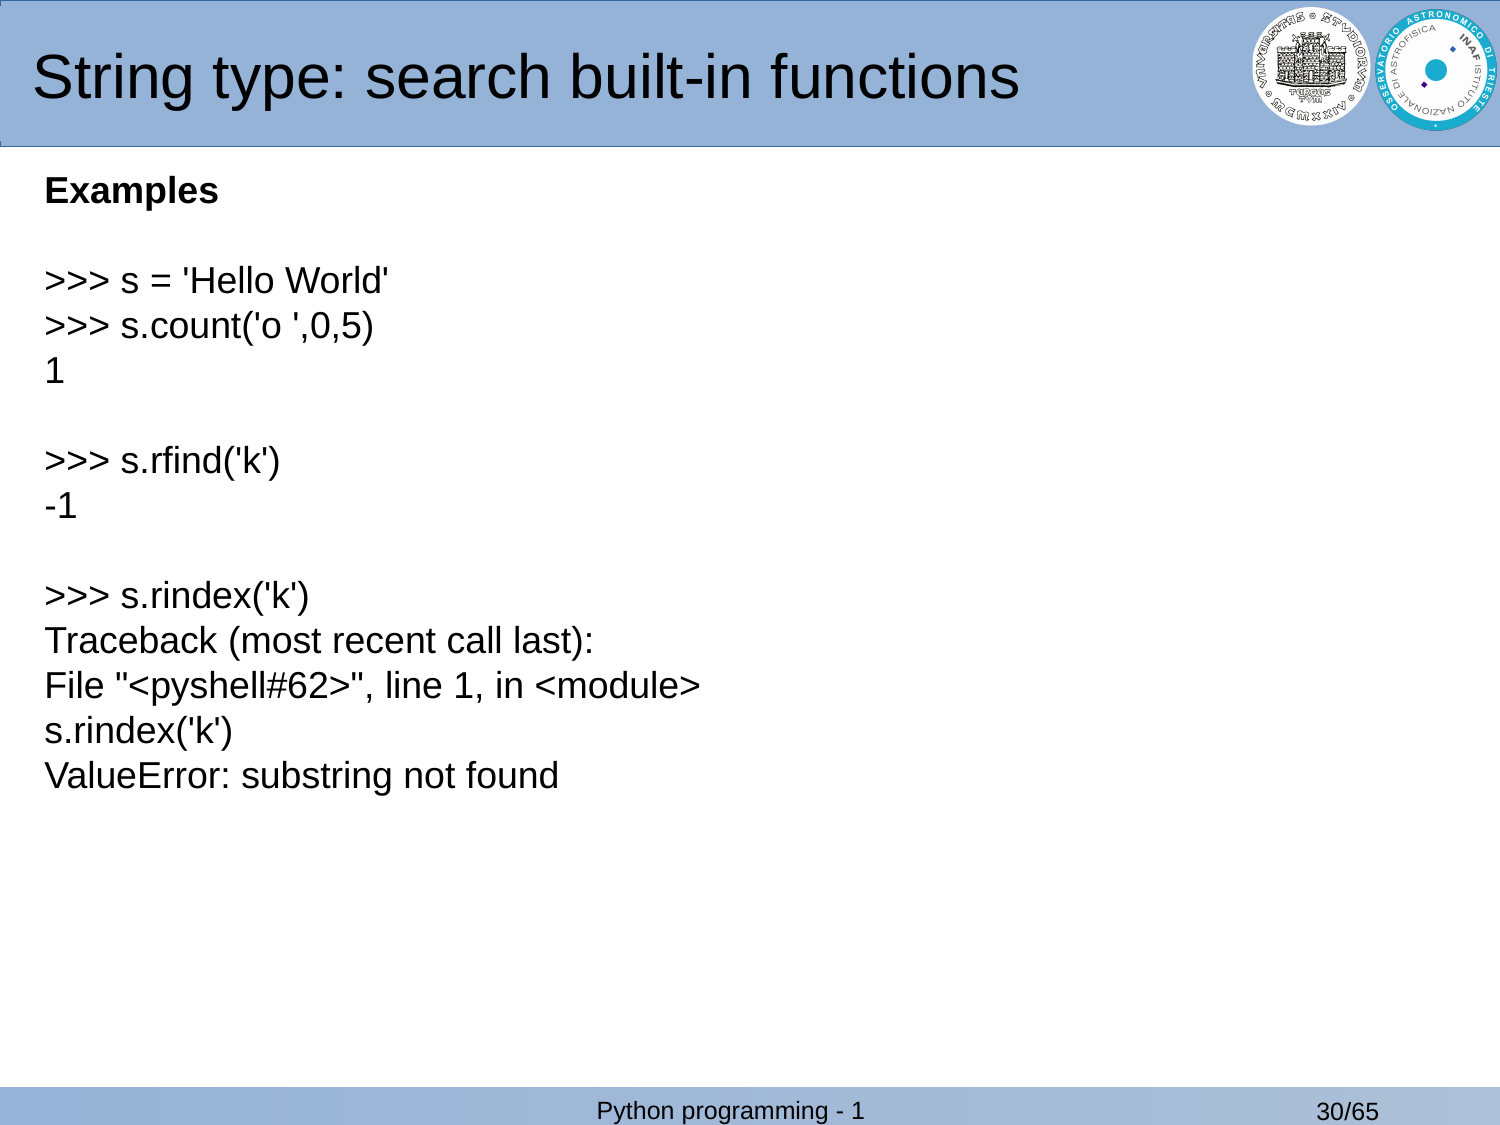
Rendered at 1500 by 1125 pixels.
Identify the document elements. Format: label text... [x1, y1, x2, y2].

picture [1253, 0, 1500, 156]
text_box String type: search built-in functions [0, 5, 1253, 141]
list Examples >>> s = 'Hello World' >>> s.count('o ',0,5) 1 >>> s.rfind('k') -1 >>> s.rindex('k') Traceback (most recent call last): File "<pyshell#62>", line 1, in <module> s.rindex('k') ValueError: substring not found [29, 158, 1500, 1071]
